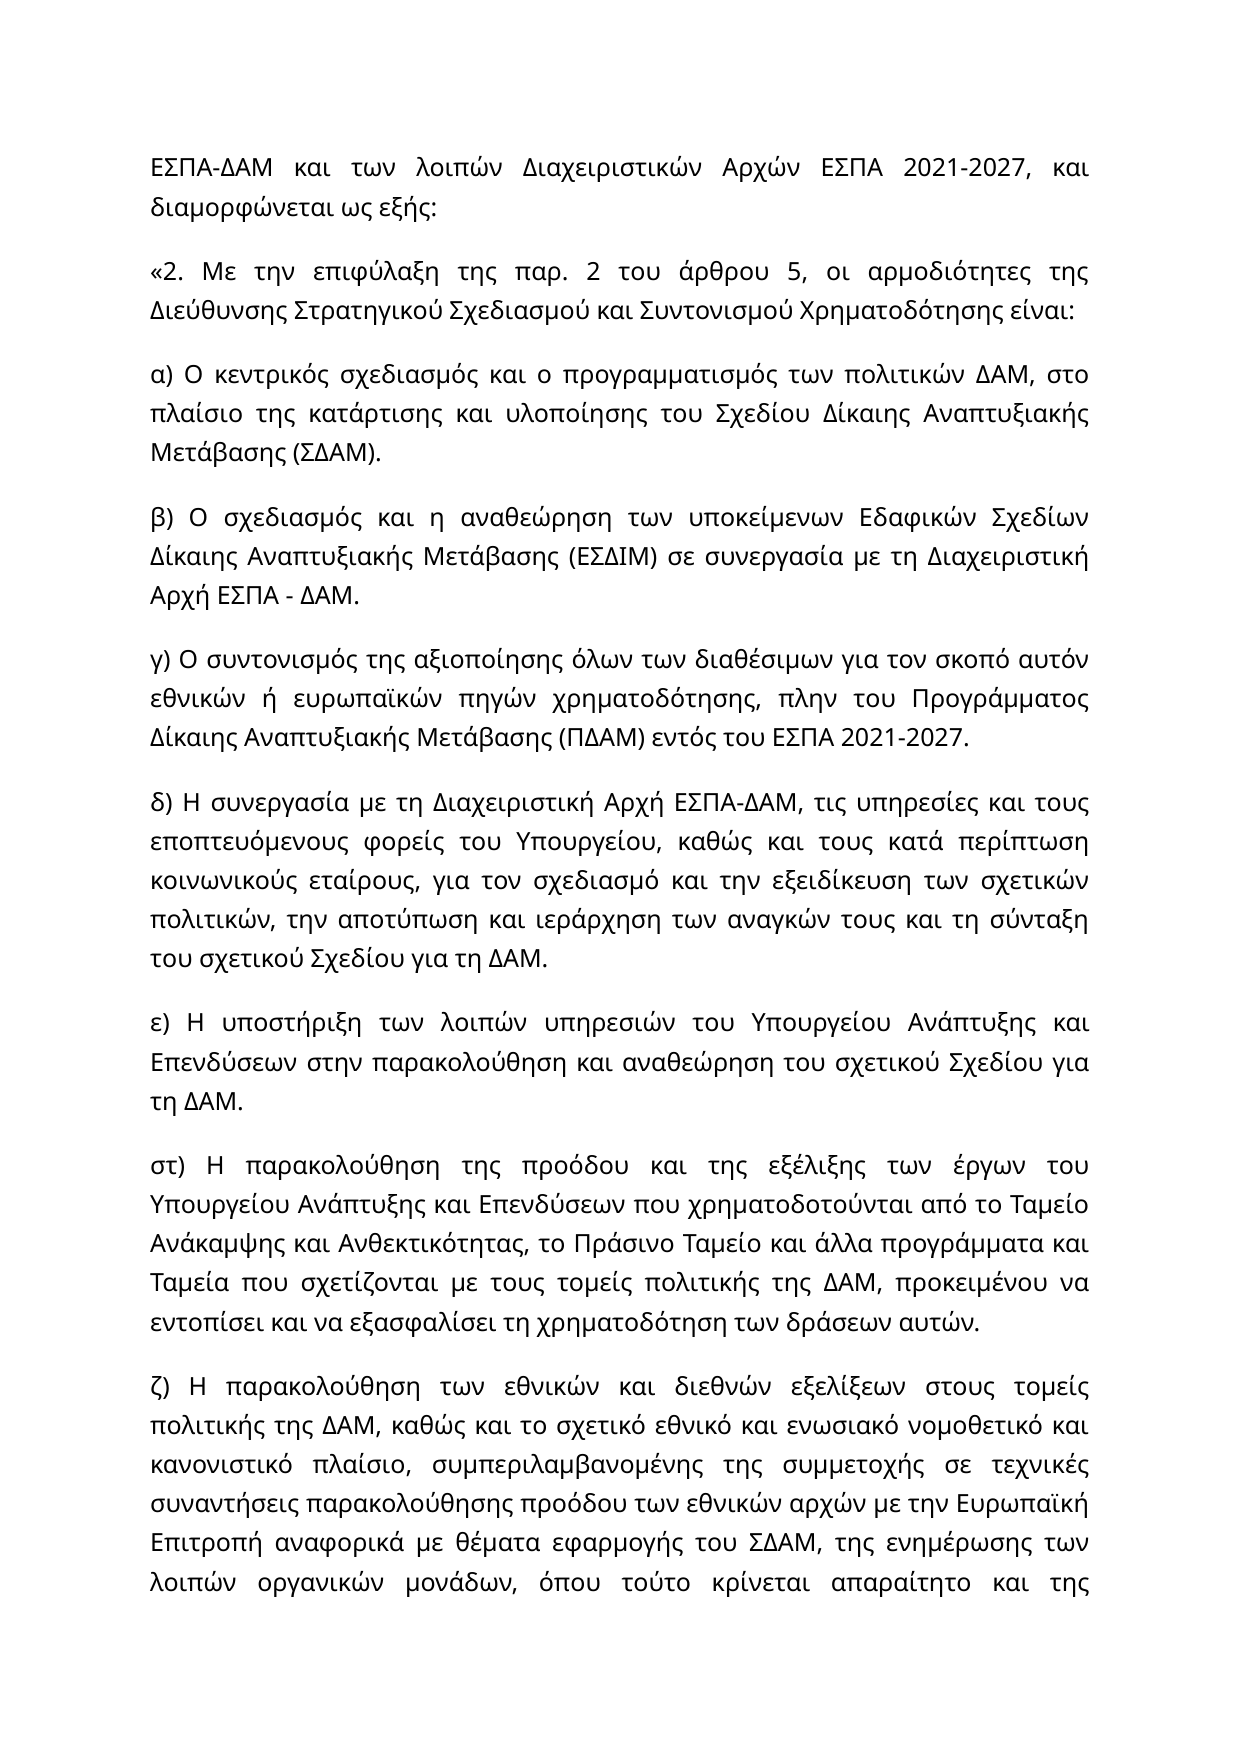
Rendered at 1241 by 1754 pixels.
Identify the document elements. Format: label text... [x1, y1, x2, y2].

text «2. Με την επιφύλαξη της παρ. 2 του άρθρου 5, οι αρμοδιότητες της Διεύθυνσης Στρατηγικού Σχεδιασμού και Συντονισμού Χρηματοδότησης είναι: [150, 253, 1090, 327]
text ΕΣΠΑ-ΔΑΜ και των λοιπών Διαχειριστικών Αρχών ΕΣΠΑ 2021-2027, και διαμορφώνεται ως εξής: [150, 150, 1090, 223]
text στ) Η παρακολούθηση της προόδου και της εξέλιξης των έργων του Υπουργείου Ανάπτυξης και Επενδύσεων που χρηματοδοτούνται από το Ταμείο Ανάκαμψης και Ανθεκτικότητας, το Πράσινο Ταμείο και άλλα προγράμματα και Ταμεία που σχετίζονται με τους τομείς πολιτικής της ΔΑΜ, προκειμένου να εντοπίσει και να εξασφαλίσει τη χρηματοδότηση των δράσεων αυτών. [150, 1147, 1090, 1338]
text β) Ο σχεδιασμός και η αναθεώρηση των υποκείμενων Εδαφικών Σχεδίων Δίκαιης Αναπτυξιακής Μετάβασης (ΕΣΔΙΜ) σε συνεργασία με τη Διαχειριστική Αρχή ΕΣΠΑ - ΔΑΜ. [150, 499, 1090, 612]
text δ) Η συνεργασία με τη Διαχειριστική Αρχή ΕΣΠΑ-ΔΑΜ, τις υπηρεσίες και τους εποπτευόμενους φορείς του Υπουργείου, καθώς και τους κατά περίπτωση κοινωνικούς εταίρους, για τον σχεδιασμό και την εξειδίκευση των σχετικών πολιτικών, την αποτύπωση και ιεράρχηση των αναγκών τους και τη σύνταξη του σχετικού Σχεδίου για τη ΔΑΜ. [150, 784, 1090, 975]
text γ) Ο συντονισμός της αξιοποίησης όλων των διαθέσιμων για τον σκοπό αυτόν εθνικών ή ευρωπαϊκών πηγών χρηματοδότησης, πλην του Προγράμματος Δίκαιης Αναπτυξιακής Μετάβασης (ΠΔΑΜ) εντός του ΕΣΠΑ 2021-2027. [150, 642, 1090, 754]
text ε) Η υποστήριξη των λοιπών υπηρεσιών του Υπουργείου Ανάπτυξης και Επενδύσεων στην παρακολούθηση και αναθεώρηση του σχετικού Σχεδίου για τη ΔΑΜ. [150, 1005, 1090, 1117]
text ζ) Η παρακολούθηση των εθνικών και διεθνών εξελίξεων στους τομείς πολιτικής της ΔΑΜ, καθώς και το σχετικό εθνικό και ενωσιακό νομοθετικό και κανονιστικό πλαίσιο, συμπεριλαμβανομένης της συμμετοχής σε τεχνικές συναντήσεις παρακολούθησης προόδου των εθνικών αρχών με την Ευρωπαϊκή Επιτροπή αναφορικά με θέματα εφαρμογής του ΣΔΑΜ, της ενημέρωσης των λοιπών οργανικών μονάδων, όπου τούτο κρίνεται απαραίτητο και της [150, 1368, 1090, 1598]
text α) Ο κεντρικός σχεδιασμός και ο προγραμματισμός των πολιτικών ΔΑΜ, στο πλαίσιο της κατάρτισης και υλοποίησης του Σχεδίου Δίκαιης Αναπτυξιακής Μετάβασης (ΣΔΑΜ). [150, 357, 1090, 469]
